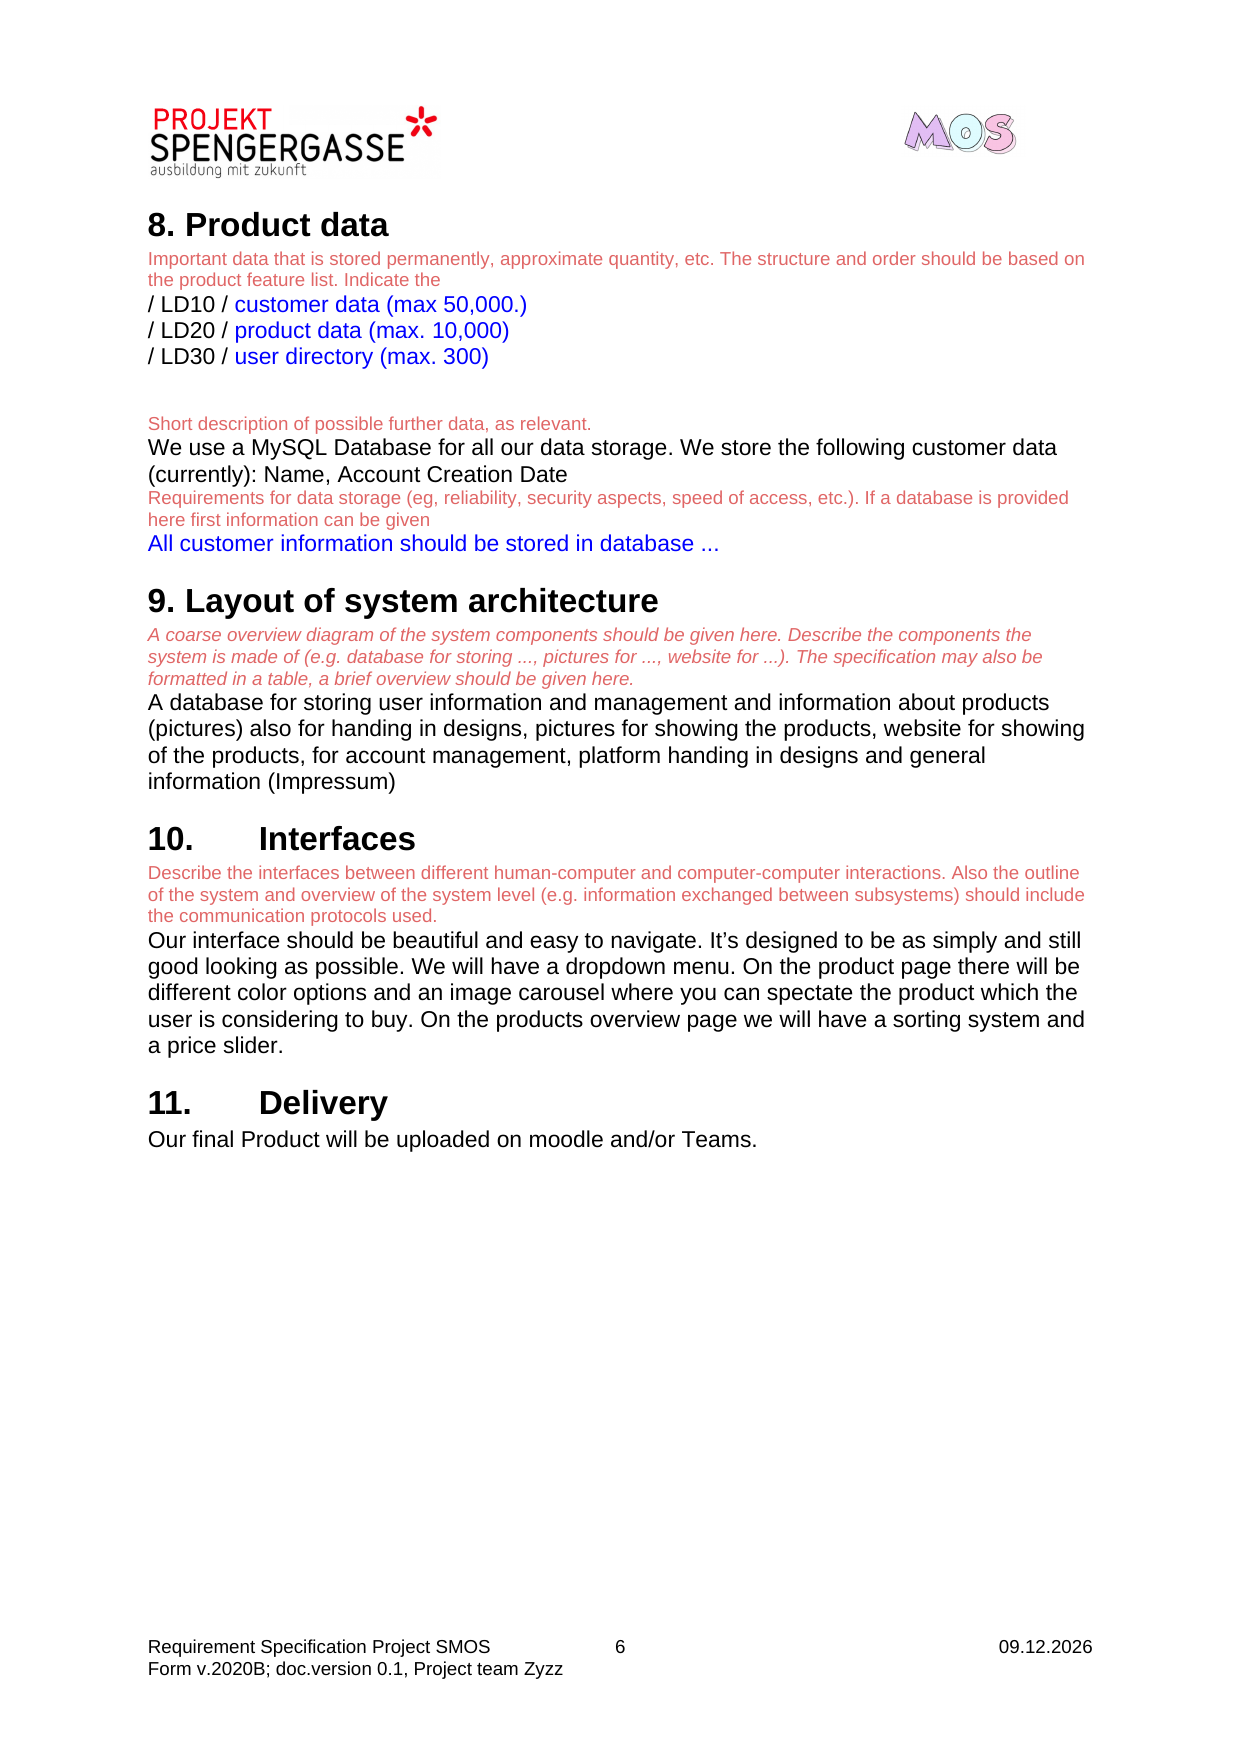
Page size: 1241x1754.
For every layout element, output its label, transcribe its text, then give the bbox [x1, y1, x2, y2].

text Short description of possible further data, as relevant. [148, 413, 1093, 434]
text Our final Product will be uploaded on moodle and/or Teams. [148, 1126, 1093, 1152]
text A database for storing user information and management and information about products (pictures) also for handing in designs, pictures for showing the products, website for showing of the products, for account management, platform handing in designs and general information (Impressum) [148, 689, 1093, 794]
subtitle Delivery [147, 1083, 1093, 1122]
text Requirements for data storage (eg, reliability, security aspects, speed of access, etc.). If a database is provided here first information can be given [148, 487, 1093, 530]
text / LD10 / customer data (max 50,000.) [148, 291, 1093, 317]
subtitle Product data [147, 205, 1093, 243]
text / LD30 / user directory (max. 300) [148, 343, 1093, 370]
text Describe the interfaces between different human-computer and computer-computer interactions. Also the outline of the system and overview of the system level (e.g. information exchanged between subsystems) should include the communication protocols used. [148, 862, 1093, 927]
subtitle Layout of system architecture [147, 582, 1093, 620]
text Important data that is stored permanently, approximate quantity, etc. The structure and order should be based on the product feature list. Indicate the [148, 247, 1093, 291]
text / LD20 / product data (max. 10,000) [148, 317, 1093, 343]
text Our interface should be beautiful and easy to navigate. It’s designed to be as simply and still good looking as possible. We will have a dropdown menu. On the product page there will be different color options and an image carousel where you can spectate the product which the user is considering to buy. On the products overview page we will have a sorting system and a price slider. [148, 927, 1093, 1058]
subtitle Interfaces [147, 819, 1093, 858]
text All customer information should be stored in database ... [148, 530, 1093, 557]
text We use a MySQL Database for all our data storage. We store the following customer data (currently): Name, Account Creation Date [148, 434, 1093, 487]
text A coarse overview diagram of the system components should be given here. Describe the components the system is made of (e.g. database for storing ..., pictures for ..., website for ...). The specification may also be formatted in a table, a brief overview should be given here. [148, 624, 1093, 689]
